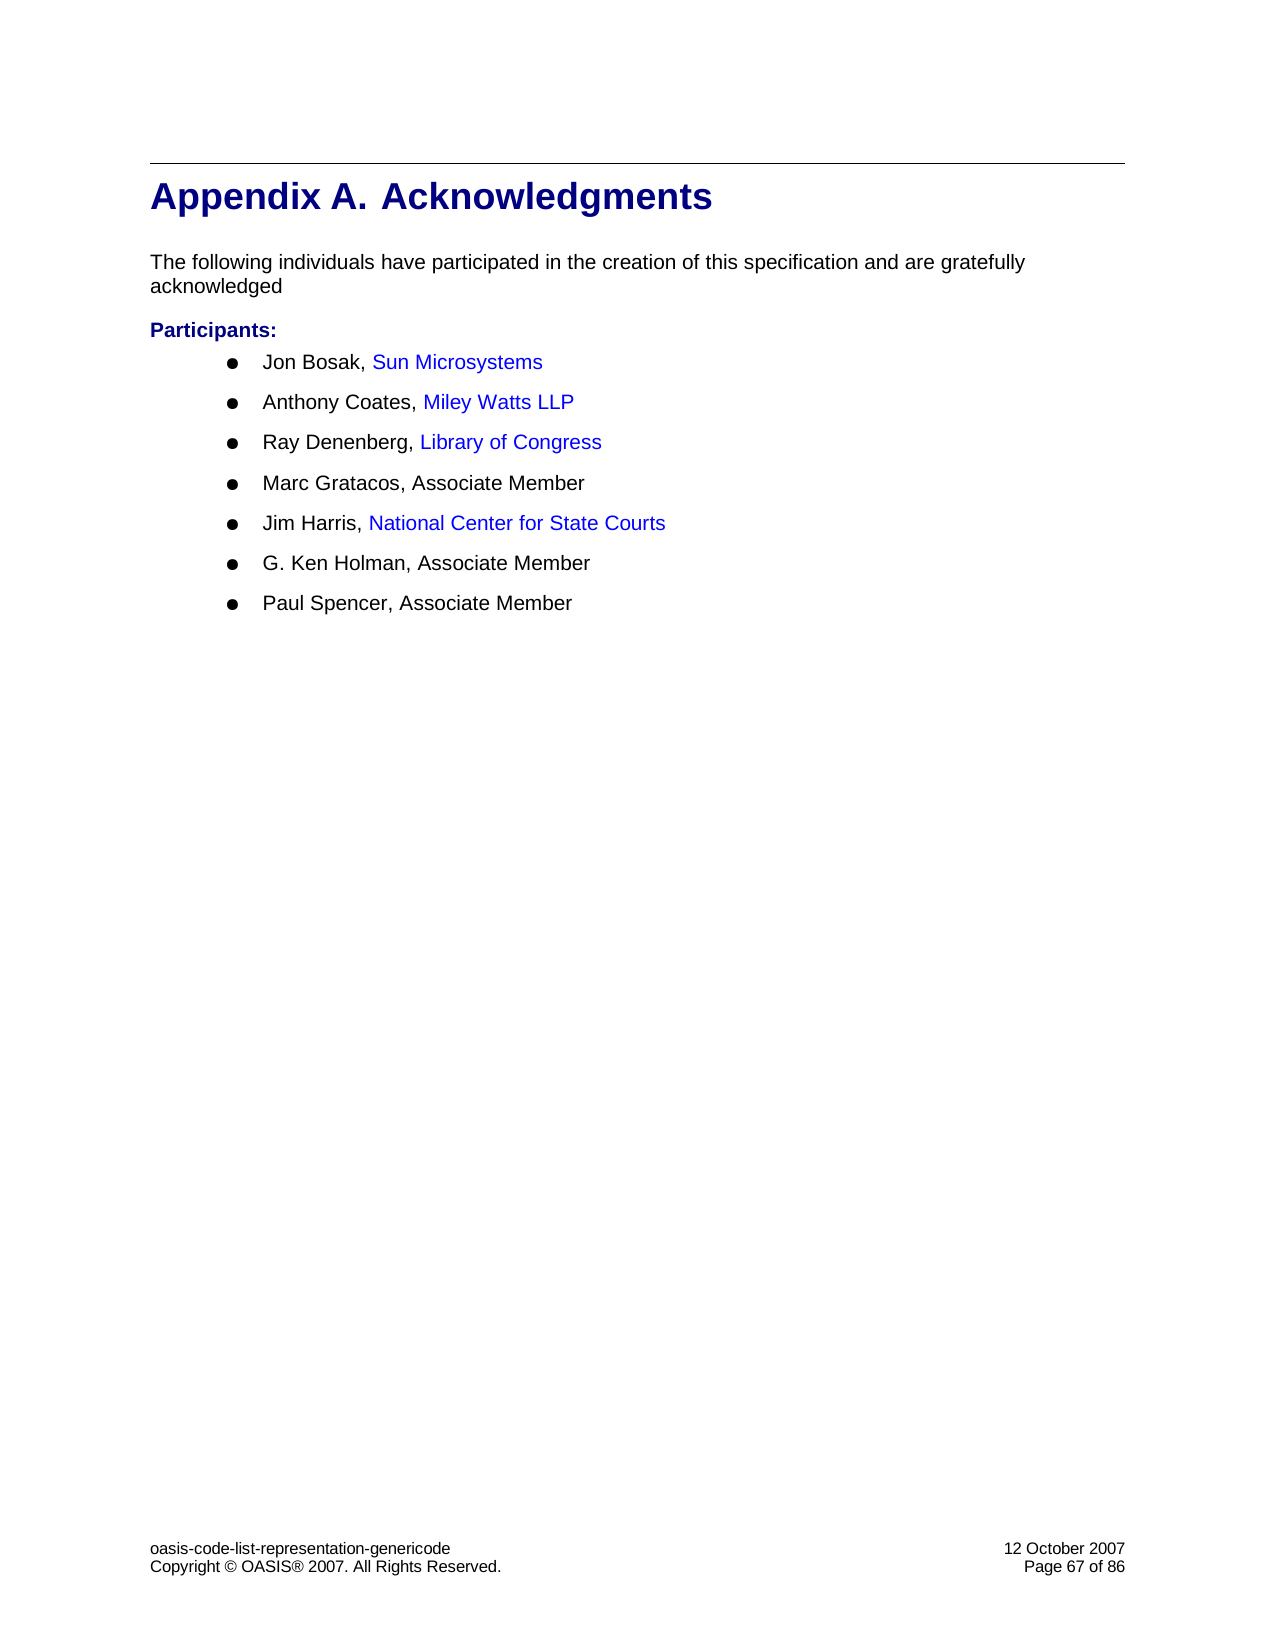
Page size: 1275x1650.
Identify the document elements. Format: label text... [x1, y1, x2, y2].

list Jon Bosak, Sun Microsystems [187, 350, 1125, 374]
list Jim Harris, National Center for State Courts [187, 511, 1125, 535]
list G. Ken Holman, Associate Member [187, 551, 1125, 575]
text The following individuals have participated in the creation of this specification and are gratefully acknowledged [150, 251, 1125, 298]
list Paul Spencer, Associate Member [187, 592, 1125, 615]
list Anthony Coates, Miley Watts LLP [187, 391, 1125, 414]
list Marc Gratacos, Associate Member [187, 471, 1125, 494]
list Ray Denenberg, Library of Congress [187, 431, 1125, 454]
title Participants: [150, 318, 1125, 342]
subtitle Acknowledgments [150, 164, 1125, 217]
